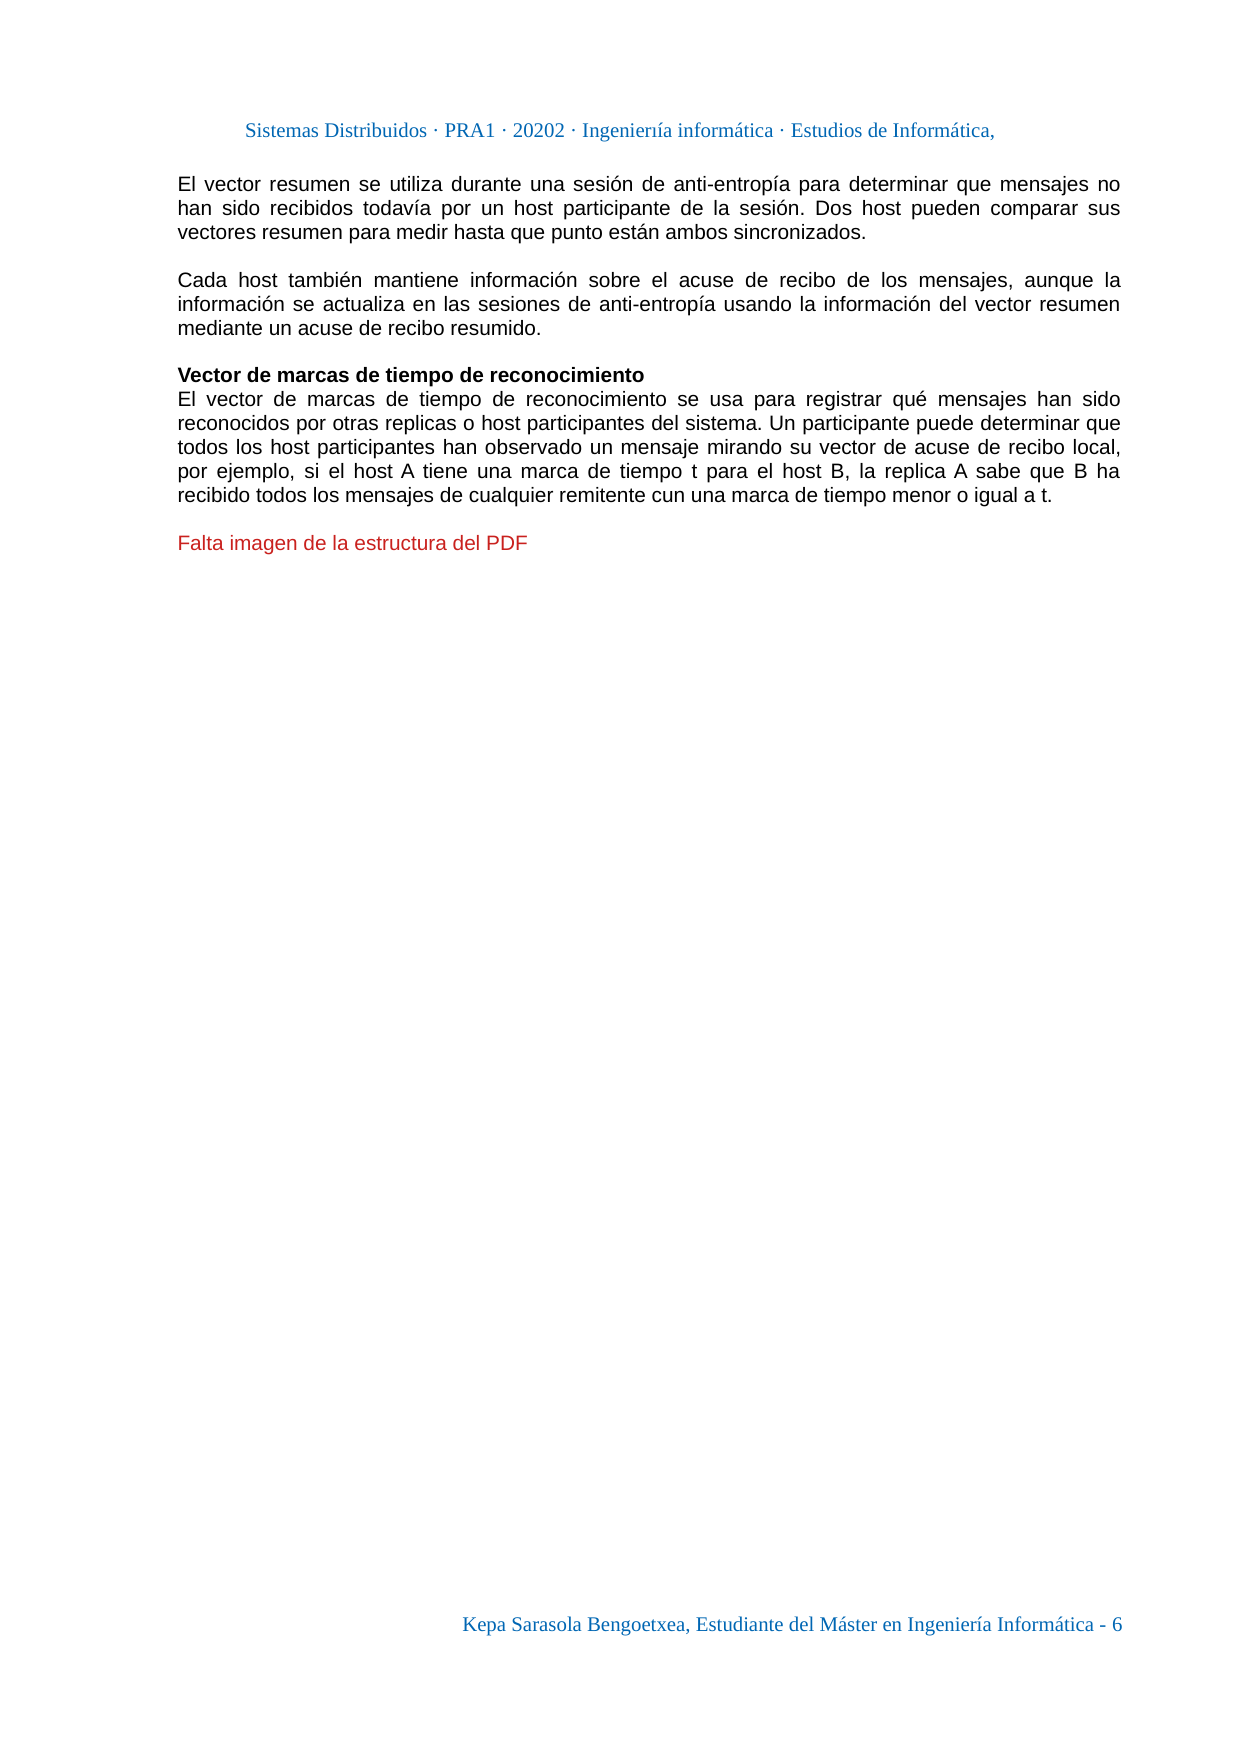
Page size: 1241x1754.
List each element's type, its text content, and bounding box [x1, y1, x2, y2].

text Cada host también mantiene información sobre el acuse de recibo de los mensajes, aunque la información se actualiza en las sesiones de anti-entropía usando la información del vector resumen mediante un acuse de recibo resumido. [177, 267, 1122, 339]
text El vector resumen se utiliza durante una sesión de anti-entropía para determinar que mensajes no han sido recibidos todavía por un host participante de la sesión. Dos host pueden comparar sus vectores resumen para medir hasta que punto están ambos sincronizados. [177, 172, 1122, 243]
text El vector de marcas de tiempo de reconocimiento se usa para registrar qué mensajes han sido reconocidos por otras replicas o host participantes del sistema. Un participante puede determinar que todos los host participantes han observado un mensaje mirando su vector de acuse de recibo local, por ejemplo, si el host A tiene una marca de tiempo t para el host B, la replica A sabe que B ha recibido todos los mensajes de cualquier remitente cun una marca de tiempo menor o igual a t. [177, 387, 1122, 507]
text Vector de marcas de tiempo de reconocimiento [177, 363, 1122, 387]
text Falta imagen de la estructura del PDF [177, 531, 1122, 555]
